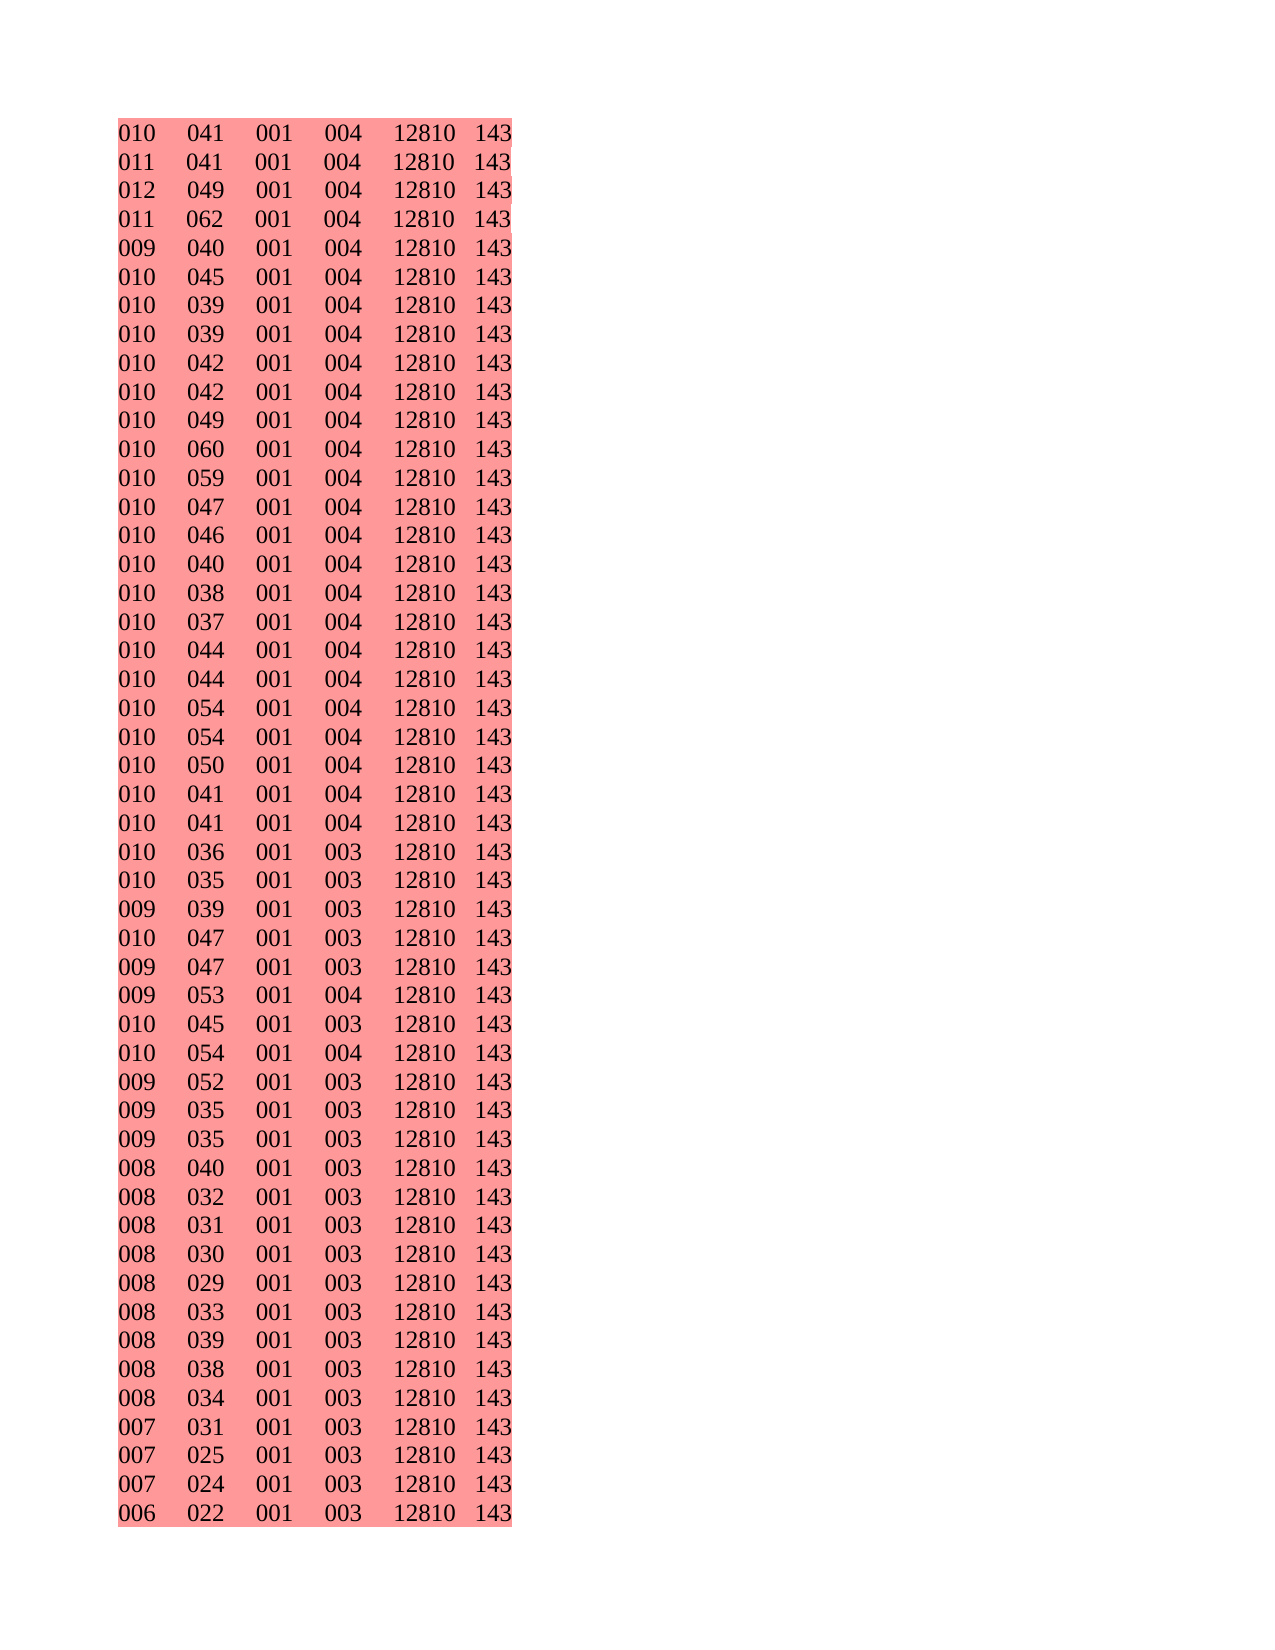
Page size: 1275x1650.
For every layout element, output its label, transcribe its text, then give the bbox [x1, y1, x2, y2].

text 006 022 001 003 12810 143 [118, 1498, 1157, 1527]
text 010 037 001 004 12810 143 [118, 607, 1157, 636]
text 010 042 001 004 12810 143 [118, 377, 1157, 406]
text 007 024 001 003 12810 143 [118, 1469, 1157, 1498]
text 010 059 001 004 12810 143 [118, 463, 1157, 492]
text 010 044 001 004 12810 143 [118, 664, 1157, 693]
text 009 035 001 003 12810 143 [118, 1124, 1157, 1153]
text 011 062 001 004 12810 143 [118, 204, 1157, 233]
text 008 029 001 003 12810 143 [118, 1268, 1157, 1297]
text 010 054 001 004 12810 143 [118, 693, 1157, 722]
text 010 054 001 004 12810 143 [118, 722, 1157, 751]
text 010 036 001 003 12810 143 [118, 837, 1157, 866]
text 008 032 001 003 12810 143 [118, 1182, 1157, 1211]
text 009 035 001 003 12810 143 [118, 1096, 1157, 1124]
text 010 041 001 004 12810 143 [118, 808, 1157, 837]
text 010 045 001 004 12810 143 [118, 262, 1157, 291]
text 010 044 001 004 12810 143 [118, 636, 1157, 664]
text 010 041 001 004 12810 143 [118, 779, 1157, 808]
text 009 052 001 003 12810 143 [118, 1067, 1157, 1096]
text 010 039 001 004 12810 143 [118, 291, 1157, 319]
text 007 031 001 003 12810 143 [118, 1412, 1157, 1441]
text 010 038 001 004 12810 143 [118, 578, 1157, 607]
text 008 033 001 003 12810 143 [118, 1297, 1157, 1326]
text 010 047 001 004 12810 143 [118, 492, 1157, 521]
text 011 041 001 004 12810 143 [118, 147, 1157, 176]
text 010 050 001 004 12810 143 [118, 751, 1157, 779]
text 010 039 001 004 12810 143 [118, 319, 1157, 348]
text 008 034 001 003 12810 143 [118, 1383, 1157, 1412]
text 009 053 001 004 12810 143 [118, 981, 1157, 1009]
text 010 046 001 004 12810 143 [118, 521, 1157, 549]
text 010 040 001 004 12810 143 [118, 549, 1157, 578]
text 008 040 001 003 12810 143 [118, 1153, 1157, 1182]
text 009 047 001 003 12810 143 [118, 952, 1157, 981]
text 008 038 001 003 12810 143 [118, 1354, 1157, 1383]
text 010 060 001 004 12810 143 [118, 434, 1157, 463]
text 009 040 001 004 12810 143 [118, 233, 1157, 262]
text 012 049 001 004 12810 143 [118, 176, 1157, 204]
text 010 042 001 004 12810 143 [118, 348, 1157, 377]
text 010 045 001 003 12810 143 [118, 1009, 1157, 1038]
text 008 039 001 003 12810 143 [118, 1326, 1157, 1354]
text 010 035 001 003 12810 143 [118, 866, 1157, 894]
text 009 039 001 003 12810 143 [118, 894, 1157, 923]
text 010 041 001 004 12810 143 [118, 118, 1157, 147]
text 010 047 001 003 12810 143 [118, 923, 1157, 952]
text 007 025 001 003 12810 143 [118, 1441, 1157, 1469]
text 010 054 001 004 12810 143 [118, 1038, 1157, 1067]
text 010 049 001 004 12810 143 [118, 406, 1157, 434]
text 008 030 001 003 12810 143 [118, 1239, 1157, 1268]
text 008 031 001 003 12810 143 [118, 1211, 1157, 1239]
